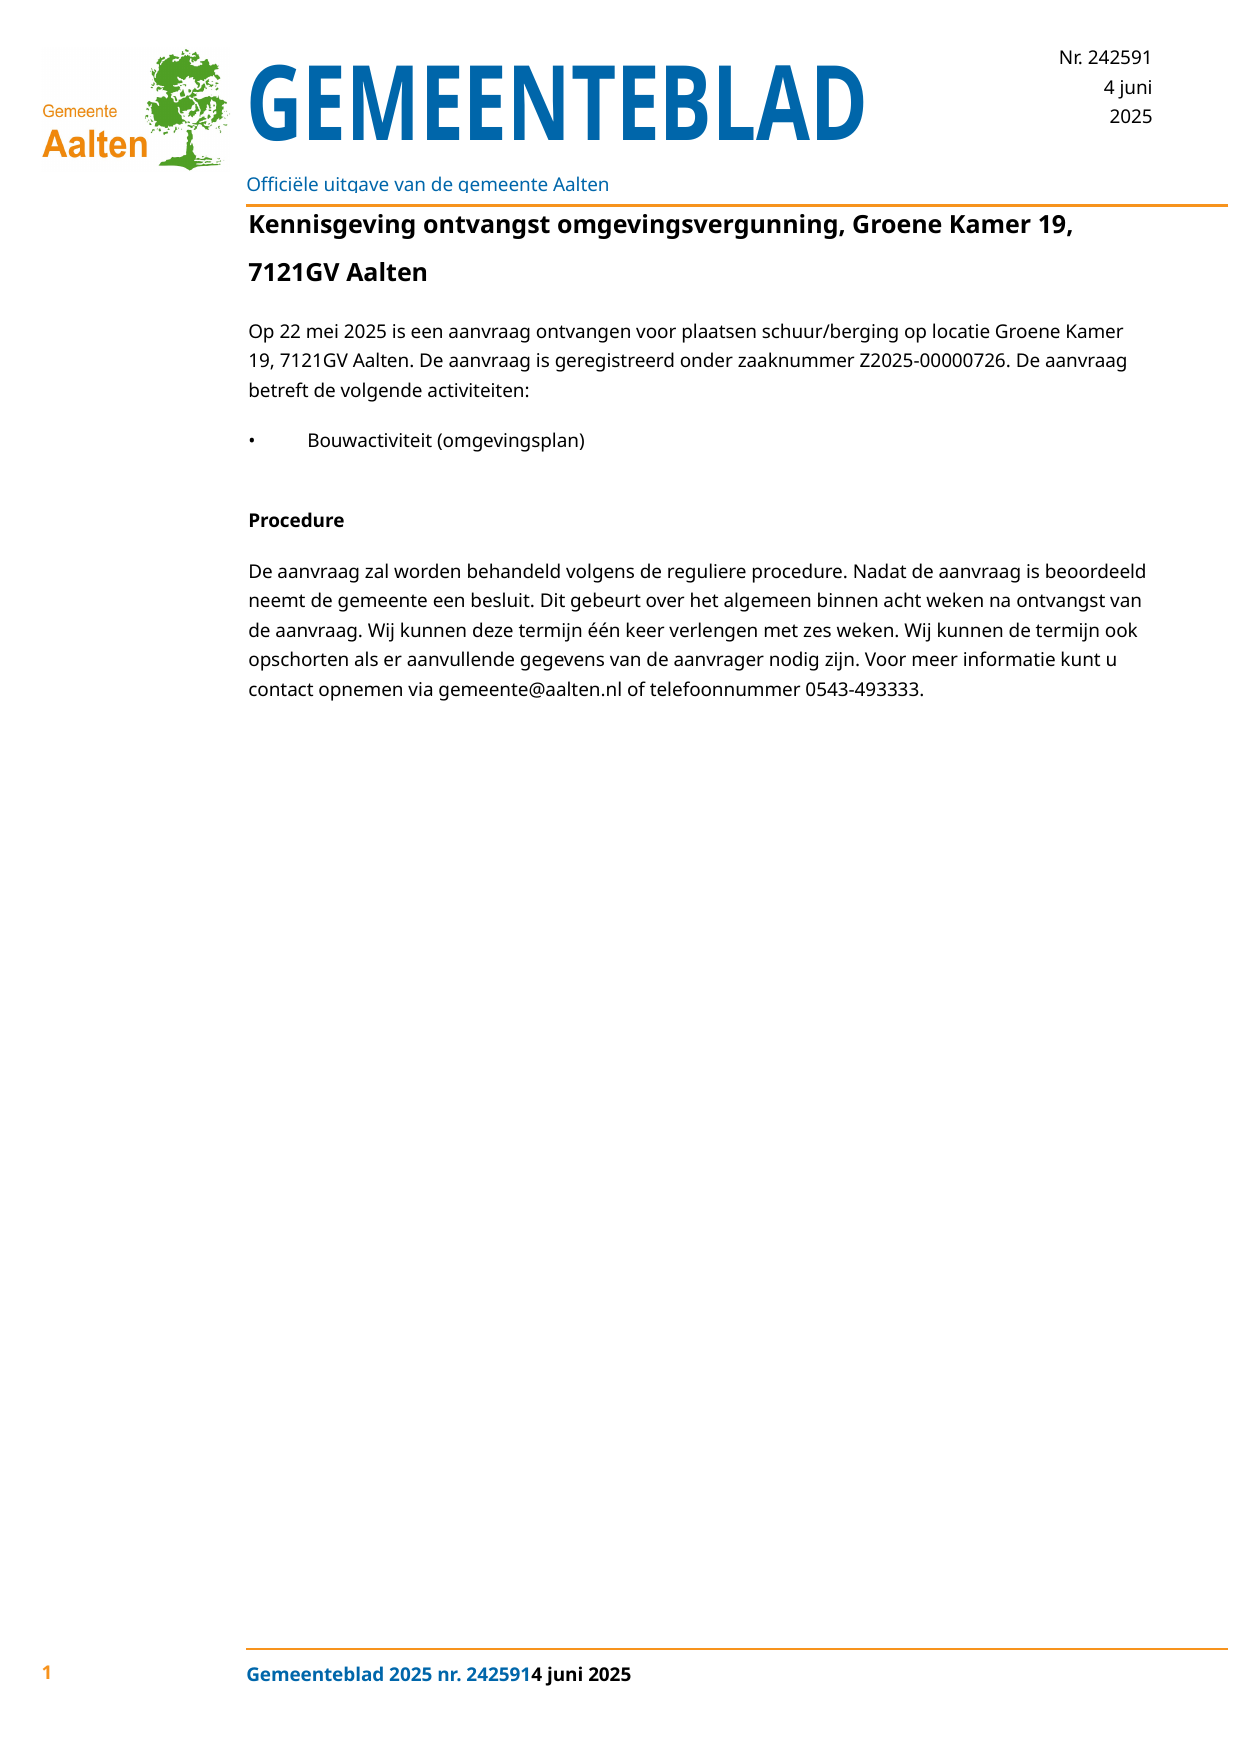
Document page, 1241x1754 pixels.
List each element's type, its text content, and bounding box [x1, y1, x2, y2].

text Procedure [248, 507, 1152, 533]
text Op 22 mei 2025 is een aanvraag ontvangen voor plaatsen schuur/berging op locatie Groene Kamer 19, 7121GV Aalten. De aanvraag is geregistreerd onder zaaknummer Z2025-00000726. De aanvraag betreft de volgende activiteiten: [248, 318, 1152, 403]
picture [41, 47, 231, 172]
text De aanvraag zal worden behandeld volgens de reguliere procedure. Nadat de aanvraag is beoordeeld neemt de gemeente een besluit. Dit gebeurt over het algemeen binnen acht weken na ontvangst van de aanvraag. Wij kunnen deze termijn één keer verlengen met zes weken. Wij kunnen de termijn ook opschorten als er aanvullende gegevens van de aanvrager nodig zijn. Voor meer informatie kunt u contact opnemen via gemeente@aalten.nl of telefoonnummer 0543-493333. [248, 558, 1152, 702]
list Bouwactiviteit (omgevingsplan) [248, 427, 1152, 453]
text Kennisgeving ontvangst omgevingsvergunning, Groene Kamer 19, 7121GV Aalten [248, 207, 1152, 288]
